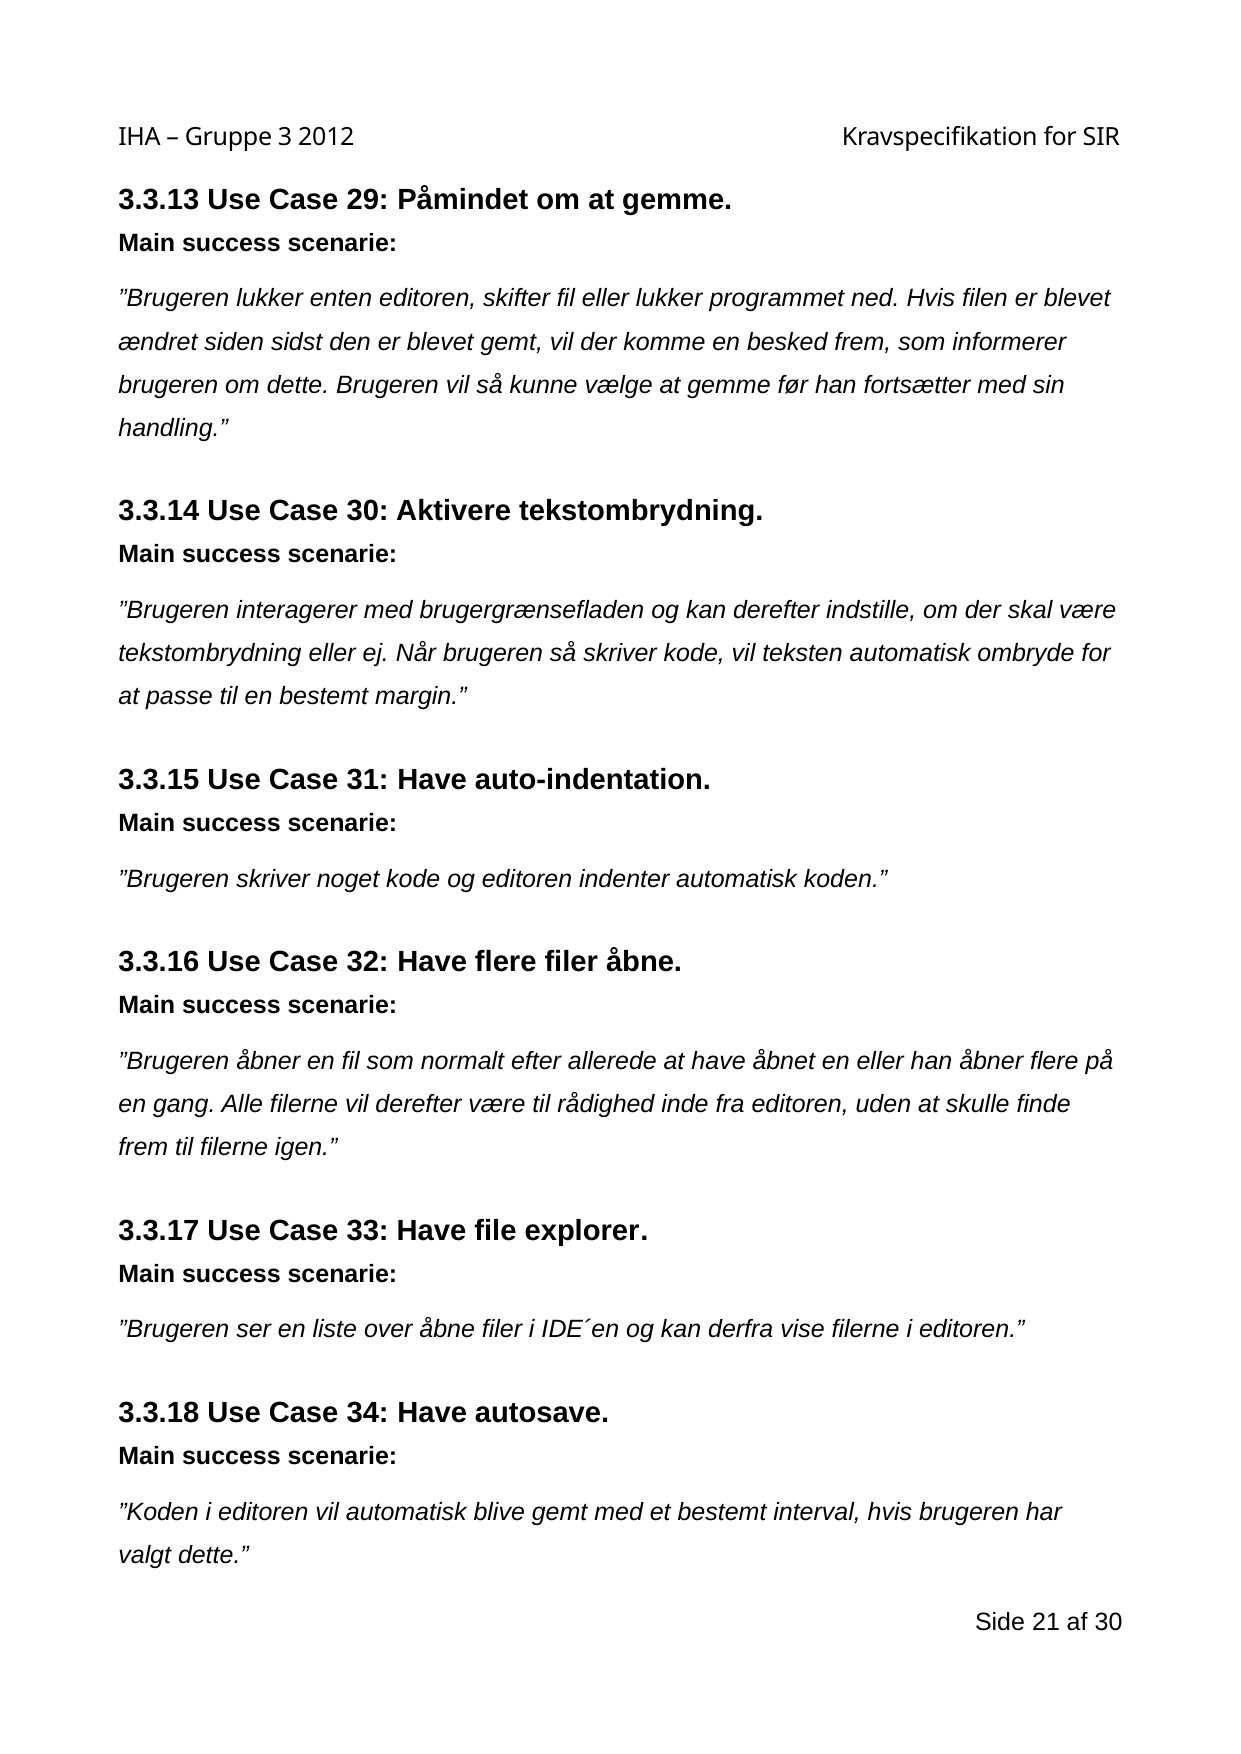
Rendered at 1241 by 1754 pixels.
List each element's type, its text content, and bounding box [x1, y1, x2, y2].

text ”Brugeren interagerer med brugergrænsefladen og kan derefter indstille, om der skal være tekstombrydning eller ej. Når brugeren så skriver kode, vil teksten automatisk ombryde for at passe til en bestemt margin.” [118, 595, 1122, 710]
text Main success scenarie: [118, 990, 1122, 1019]
text ”Brugeren skriver noget kode og editoren indenter automatisk koden.” [118, 863, 1122, 892]
text Main success scenarie: [118, 1441, 1122, 1470]
text Main success scenarie: [118, 1259, 1122, 1287]
subtitle 3.3.17 Use Case 33: Have file explorer. [118, 1213, 1122, 1246]
text ”Brugeren lukker enten editoren, skifter fil eller lukker programmet ned. Hvis filen er blevet ændret siden sidst den er blevet gemt, vil der komme en besked frem, som informerer brugeren om dette. Brugeren vil så kunne vælge at gemme før han fortsætter med sin handling.” [118, 283, 1122, 441]
subtitle 3.3.18 Use Case 34: Have autosave. [118, 1395, 1122, 1428]
text Main success scenarie: [118, 228, 1122, 256]
text Main success scenarie: [118, 539, 1122, 568]
subtitle 3.3.14 Use Case 30: Aktivere tekstombrydning. [118, 493, 1122, 527]
text Main success scenarie: [118, 808, 1122, 837]
subtitle 3.3.16 Use Case 32: Have flere filer åbne. [118, 944, 1122, 978]
text ”Brugeren åbner en fil som normalt efter allerede at have åbnet en eller han åbner flere på en gang. Alle filerne vil derefter være til rådighed inde fra editoren, uden at skulle finde frem til filerne igen.” [118, 1046, 1122, 1161]
subtitle 3.3.15 Use Case 31: Have auto-indentation. [118, 762, 1122, 795]
text ”Brugeren ser en liste over åbne filer i IDE´en og kan derfra vise filerne i editoren.” [118, 1314, 1122, 1343]
text ”Koden i editoren vil automatisk blive gemt med et bestemt interval, hvis brugeren har valgt dette.” [118, 1497, 1122, 1568]
subtitle 3.3.13 Use Case 29: Påmindet om at gemme. [118, 182, 1122, 215]
